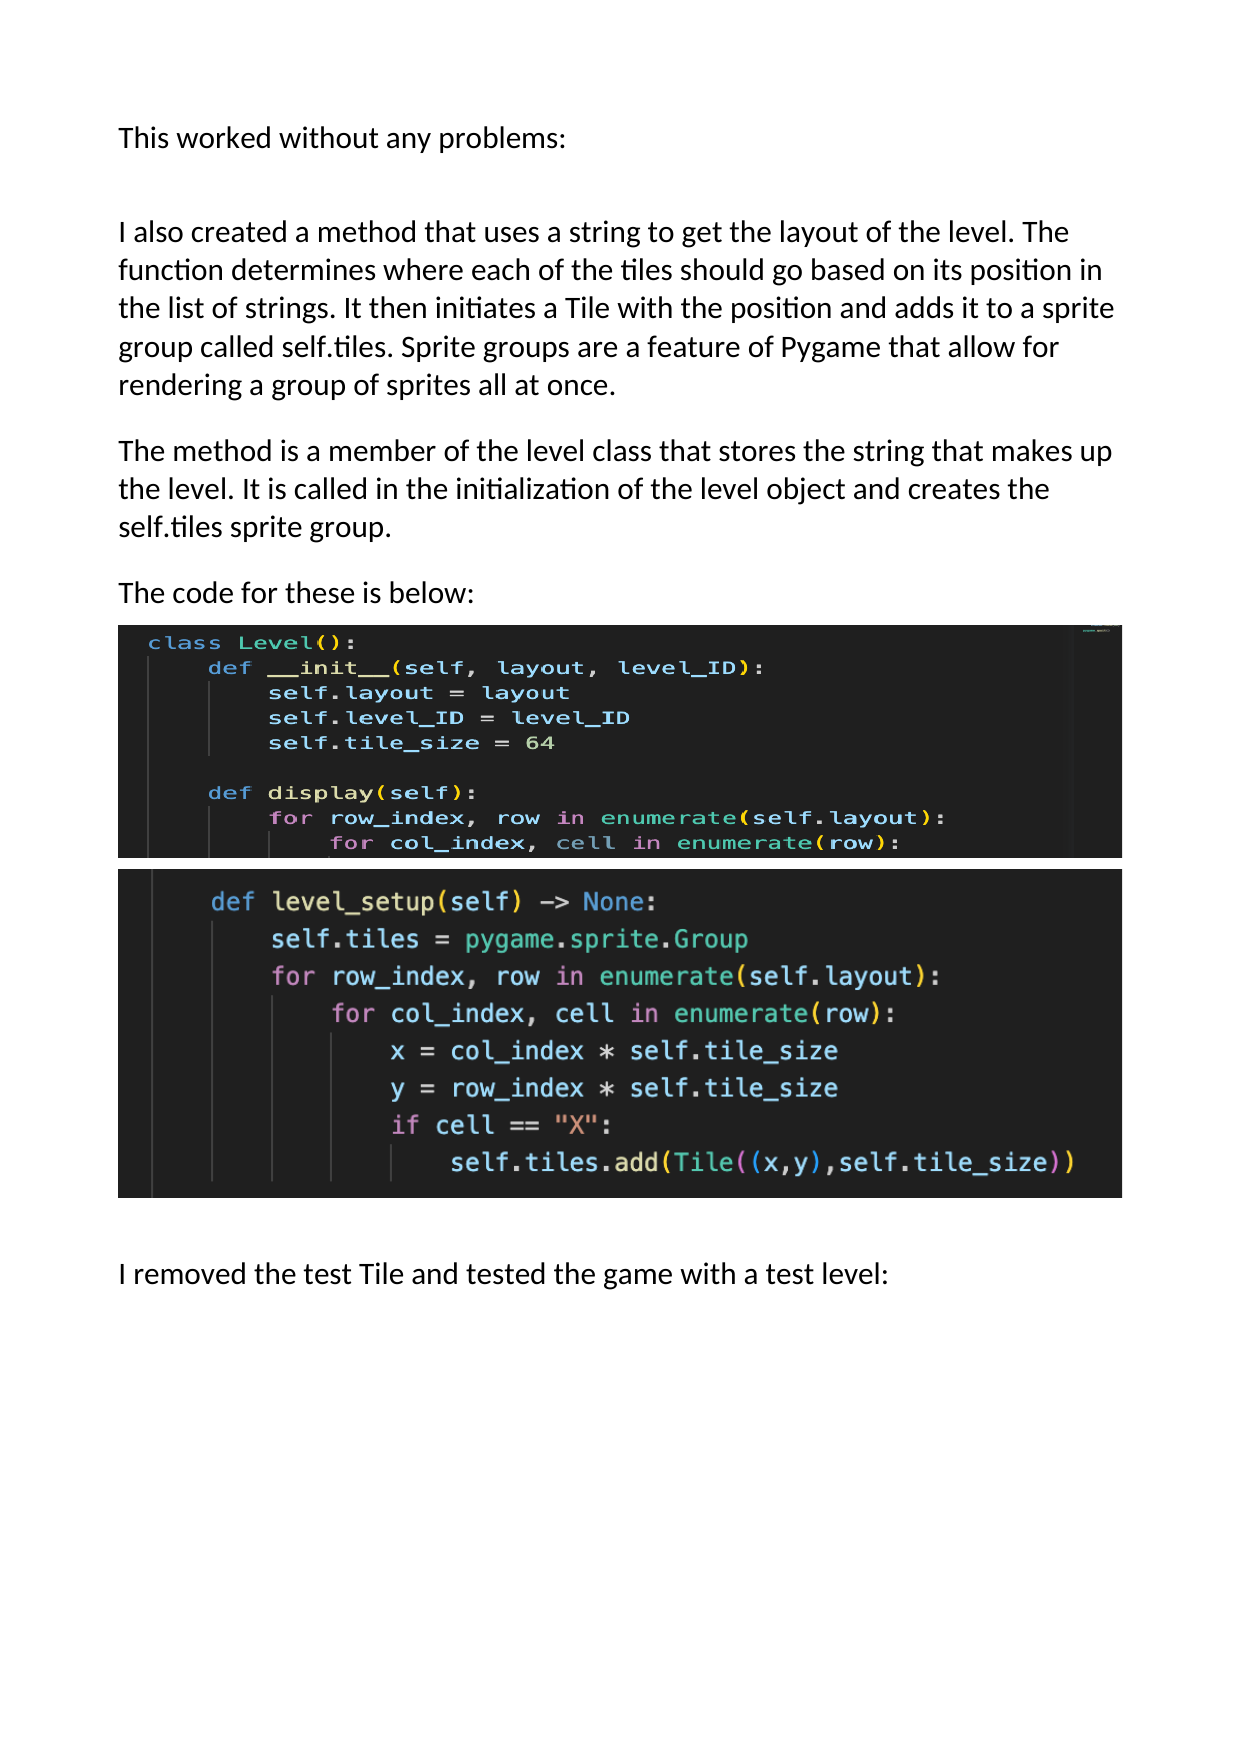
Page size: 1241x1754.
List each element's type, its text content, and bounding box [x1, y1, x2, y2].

text The code for these is below: [118, 573, 1122, 611]
text The method is a member of the level class that stores the string that makes up the level. It is called in the initialization of the level object and creates the self.tiles sprite group. [118, 431, 1122, 545]
text I removed the test Tile and tested the game with a test level: [118, 1254, 1122, 1292]
picture [118, 625, 1123, 858]
text I also created a method that uses a string to get the layout of the level. The function determines where each of the tiles should go based on its position in the list of strings. It then initiates a Tile with the position and adds it to a sprite group called self.tiles. Sprite groups are a feature of Pygame that allow for rendering a group of sprites all at once. [118, 212, 1122, 403]
text This worked without any problems: [118, 118, 1122, 156]
picture [118, 869, 1123, 1198]
